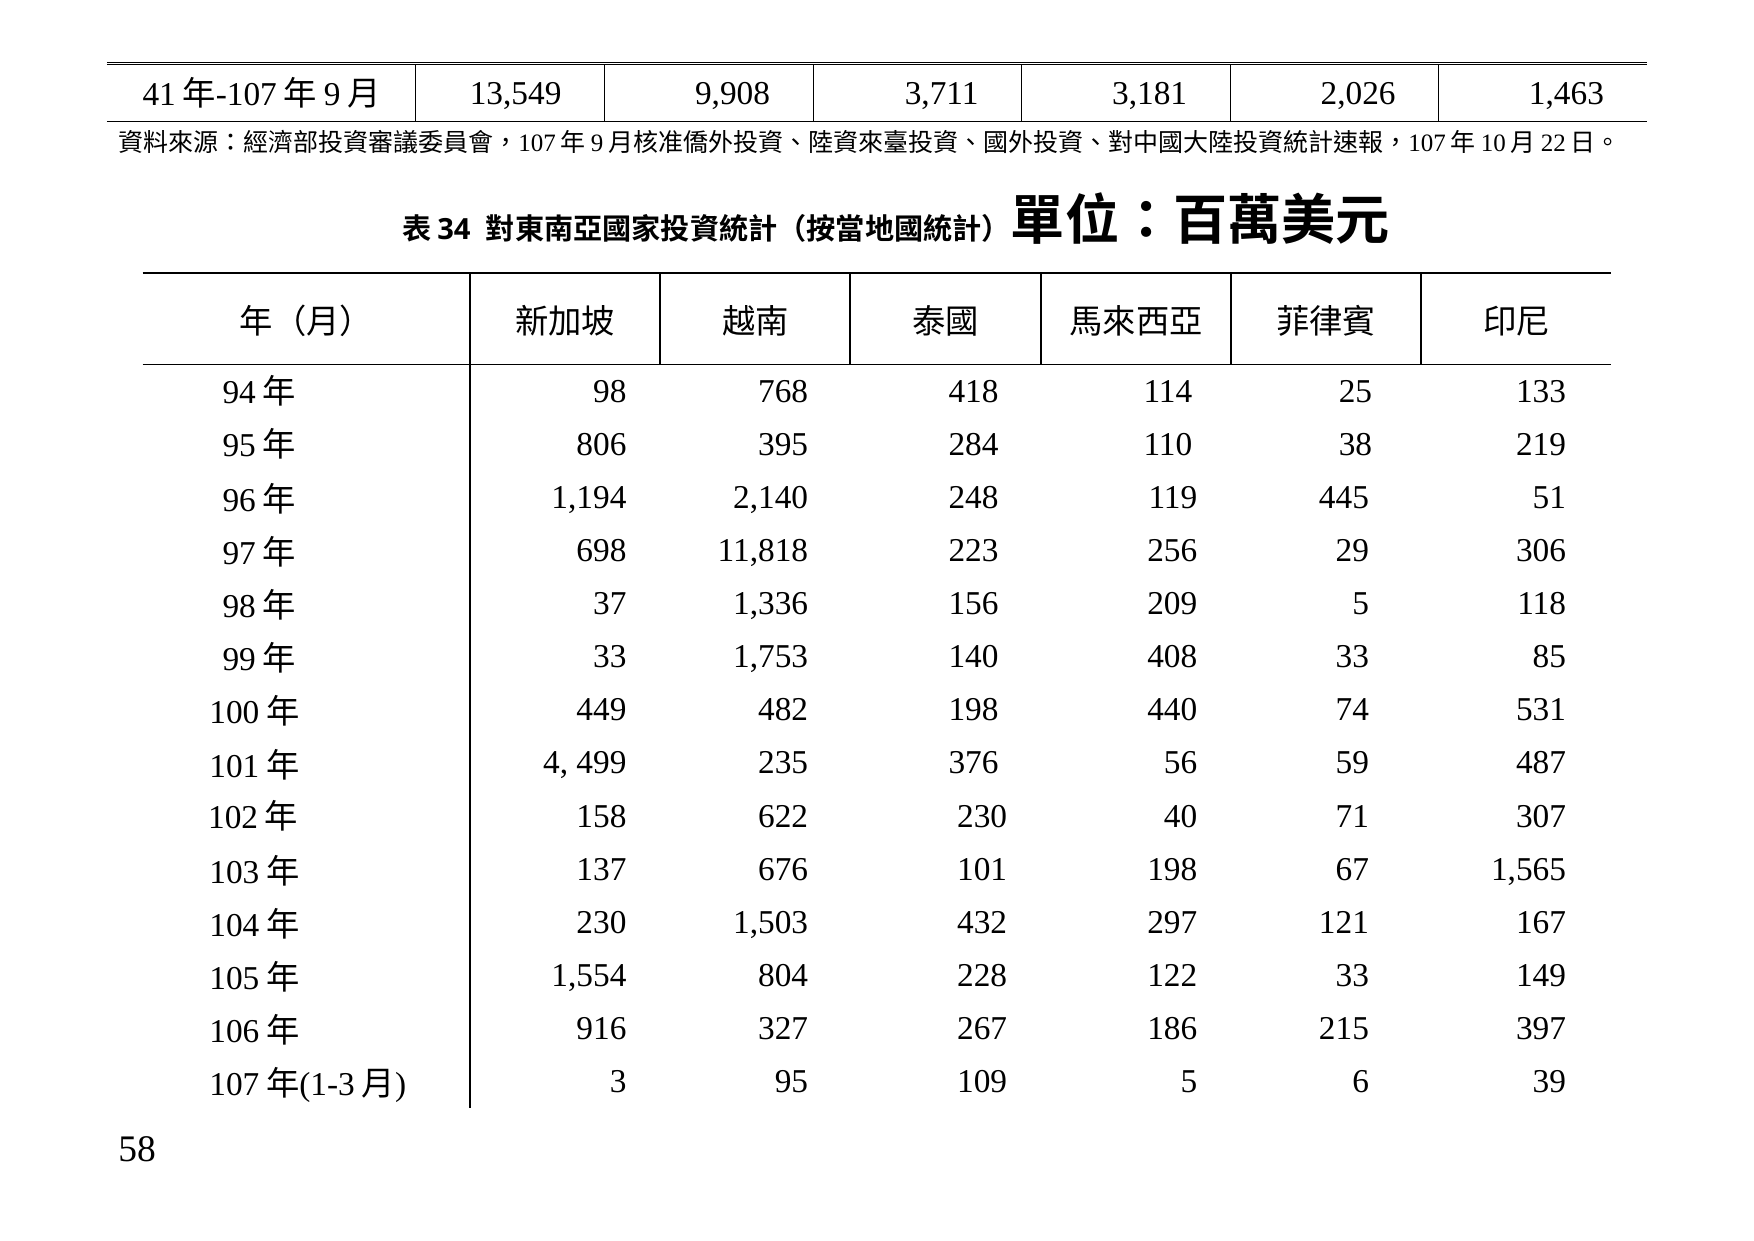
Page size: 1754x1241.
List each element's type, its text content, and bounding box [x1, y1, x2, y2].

table_cell 1,503 [660, 895, 850, 948]
table_cell 85 [1421, 630, 1611, 683]
table_cell 806 [471, 417, 660, 470]
table_cell 41年-107年9月 [107, 65, 415, 121]
table_cell 56 [1041, 736, 1231, 789]
table_cell 327 [660, 1002, 850, 1055]
table_cell 137 [471, 842, 660, 895]
table_cell 916 [471, 1002, 660, 1055]
table_cell 209 [1041, 577, 1231, 630]
table_cell 140 [850, 630, 1041, 683]
table_cell 2,140 [660, 470, 850, 523]
table_header 越南 [661, 274, 849, 364]
table_cell 37 [471, 577, 660, 630]
table_cell 6 [1231, 1055, 1421, 1108]
table_cell 449 [471, 683, 660, 736]
table_cell 1,753 [660, 630, 850, 683]
table_cell 1,463 [1439, 65, 1647, 121]
table_cell 71 [1231, 789, 1421, 842]
subtitle 表34 對東南亞國家投資統計（按當地國統計）單位：百萬美元 [118, 159, 1636, 272]
table_header 年（月） [143, 274, 469, 364]
table_cell 105年 [143, 949, 469, 1002]
table_cell 1,336 [660, 577, 850, 630]
table_cell 95 [660, 1055, 850, 1108]
table_cell 67 [1231, 842, 1421, 895]
table_cell 38 [1231, 417, 1421, 470]
table_cell 110 [1041, 417, 1231, 470]
table_cell 230 [471, 895, 660, 948]
table_cell 156 [850, 577, 1041, 630]
table_cell 297 [1041, 895, 1231, 948]
table_cell 376 [850, 736, 1041, 789]
table_cell 186 [1041, 1002, 1231, 1055]
table_cell 284 [850, 417, 1041, 470]
table_cell 97年 [143, 524, 469, 577]
table_cell 114 [1041, 365, 1231, 417]
table_cell 4, 499 [471, 736, 660, 789]
table_cell 487 [1421, 736, 1611, 789]
table_cell 104年 [143, 895, 469, 948]
table_cell 1,565 [1421, 842, 1611, 895]
table_cell 198 [1041, 842, 1231, 895]
table_cell 622 [660, 789, 850, 842]
table_cell 98 [471, 365, 660, 417]
table_cell 3 [471, 1055, 660, 1108]
table_cell 531 [1421, 683, 1611, 736]
table_cell 256 [1041, 524, 1231, 577]
table_cell 33 [1231, 949, 1421, 1002]
table_cell 101年 [143, 736, 469, 789]
table_cell 94年 [143, 365, 469, 417]
table_cell 11,818 [660, 524, 850, 577]
table_cell 98年 [143, 577, 469, 630]
table_cell 395 [660, 417, 850, 470]
table_cell 698 [471, 524, 660, 577]
table_cell 100年 [143, 683, 469, 736]
table_cell 397 [1421, 1002, 1611, 1055]
table_cell 307 [1421, 789, 1611, 842]
table_cell 119 [1041, 470, 1231, 523]
table_cell 219 [1421, 417, 1611, 470]
table_header 菲律賓 [1232, 274, 1420, 364]
table_cell 101 [850, 842, 1041, 895]
table_cell 768 [660, 365, 850, 417]
table_cell 5 [1231, 577, 1421, 630]
table_cell 1,554 [471, 949, 660, 1002]
table_cell 248 [850, 470, 1041, 523]
table_cell 33 [1231, 630, 1421, 683]
table_cell 109 [850, 1055, 1041, 1108]
table_cell 408 [1041, 630, 1231, 683]
table_header 印尼 [1422, 274, 1611, 364]
table_cell 25 [1231, 365, 1421, 417]
table_cell 106年 [143, 1002, 469, 1055]
table_cell 198 [850, 683, 1041, 736]
table_cell 5 [1041, 1055, 1231, 1108]
table_cell 418 [850, 365, 1041, 417]
table_cell 215 [1231, 1002, 1421, 1055]
table_cell 804 [660, 949, 850, 1002]
table_cell 149 [1421, 949, 1611, 1002]
table_cell 99年 [143, 630, 469, 683]
table_cell 267 [850, 1002, 1041, 1055]
table_cell 33 [471, 630, 660, 683]
table_cell 482 [660, 683, 850, 736]
table_cell 2,026 [1231, 65, 1438, 121]
table_cell 230 [850, 789, 1041, 842]
table_cell 102年 [143, 789, 469, 842]
table_cell 432 [850, 895, 1041, 948]
table_cell 223 [850, 524, 1041, 577]
table_cell 167 [1421, 895, 1611, 948]
table_header 馬來西亞 [1042, 274, 1230, 364]
table_cell 74 [1231, 683, 1421, 736]
table_cell 122 [1041, 949, 1231, 1002]
table_cell 3,711 [814, 65, 1021, 121]
table_cell 306 [1421, 524, 1611, 577]
table_header 新加坡 [471, 274, 659, 364]
table_cell 133 [1421, 365, 1611, 417]
table_cell 29 [1231, 524, 1421, 577]
table_cell 228 [850, 949, 1041, 1002]
table_cell 445 [1231, 470, 1421, 523]
table_cell 95年 [143, 417, 469, 470]
table_cell 676 [660, 842, 850, 895]
table_cell 51 [1421, 470, 1611, 523]
text 資料來源：經濟部投資審議委員會，107年9月核准僑外投資、陸資來臺投資、國外投資、對中國大陸投資統計速報，107年10月22日。 [118, 122, 1683, 159]
table_cell 103年 [143, 842, 469, 895]
table_cell 121 [1231, 895, 1421, 948]
table_cell 158 [471, 789, 660, 842]
table_cell 39 [1421, 1055, 1611, 1108]
table_cell 9,908 [605, 65, 813, 121]
table_cell 118 [1421, 577, 1611, 630]
table_cell 1,194 [471, 470, 660, 523]
table_cell 3,181 [1022, 65, 1230, 121]
table_cell 440 [1041, 683, 1231, 736]
table_cell 107年(1-3月) [143, 1055, 469, 1108]
table_header 泰國 [851, 274, 1040, 364]
table_cell 59 [1231, 736, 1421, 789]
table_cell 96年 [143, 470, 469, 523]
table_cell 13,549 [416, 65, 604, 121]
table_cell 235 [660, 736, 850, 789]
table_cell 40 [1041, 789, 1231, 842]
